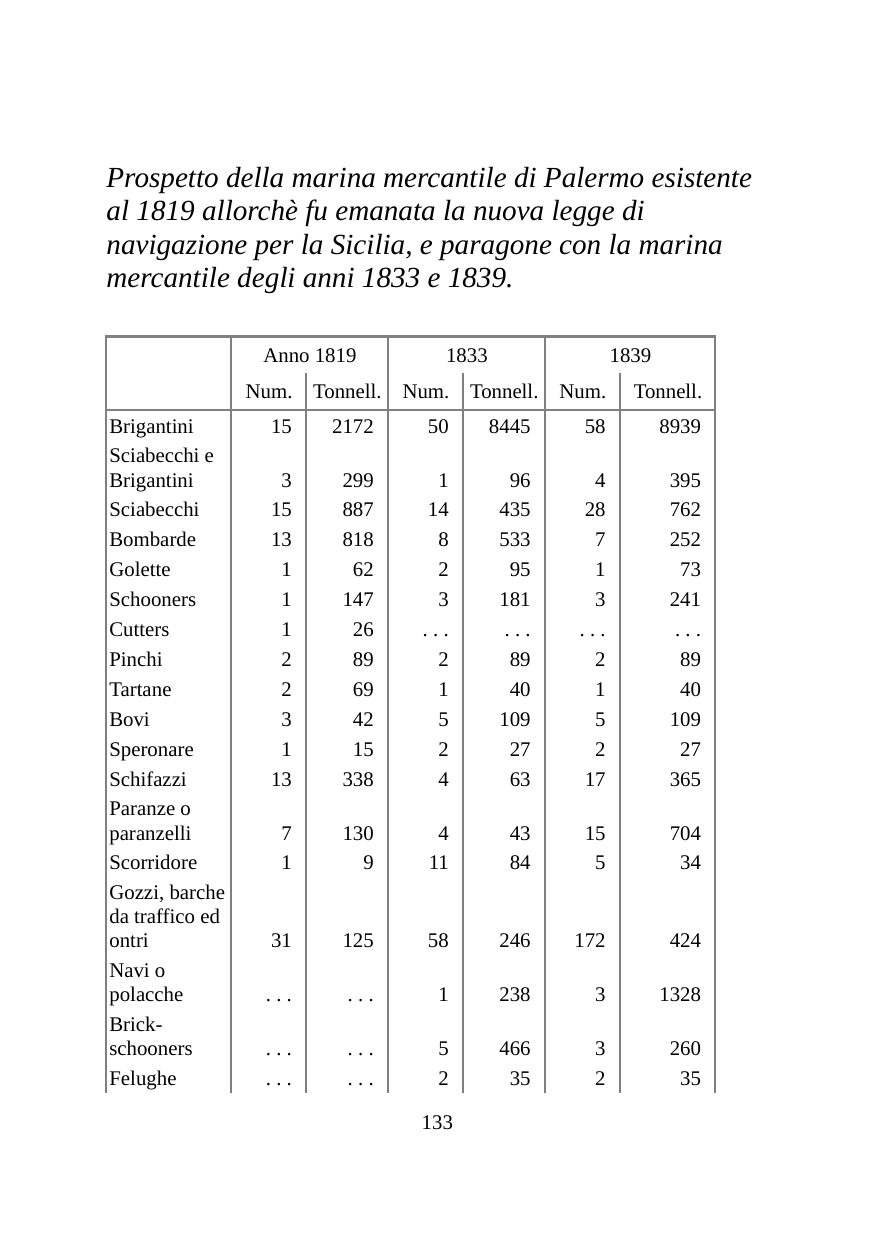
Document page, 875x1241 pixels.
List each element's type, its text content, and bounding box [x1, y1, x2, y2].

table_cell 241 [621, 584, 714, 614]
table_cell 84 [464, 848, 544, 877]
table_cell Sciabecchi e Brigantini [107, 441, 230, 494]
table_cell . . . [464, 614, 544, 644]
table_cell 1 [389, 674, 462, 704]
table_cell 2 [546, 1063, 619, 1093]
table_cell Pinchi [107, 644, 230, 674]
table_cell 13 [232, 524, 305, 554]
table_cell 4 [389, 794, 462, 847]
table_cell Tonnell. [621, 373, 714, 408]
table_cell 181 [464, 584, 544, 614]
table_cell 31 [232, 877, 305, 955]
table_cell Scorridore [107, 848, 230, 877]
table_cell 1 [389, 441, 462, 494]
table_cell 7 [232, 794, 305, 847]
table_cell 63 [464, 764, 544, 793]
table_cell . . . [307, 955, 387, 1009]
table_cell 172 [546, 877, 619, 955]
table_cell Bovi [107, 704, 230, 734]
table_cell 15 [307, 734, 387, 763]
table_cell 704 [621, 794, 714, 847]
table_cell 4 [389, 764, 462, 793]
table_cell 887 [307, 495, 387, 524]
table_cell 11 [389, 848, 462, 877]
table_cell 8445 [464, 411, 544, 441]
table_cell 3 [232, 441, 305, 494]
table_cell 2172 [307, 411, 387, 441]
table_cell 27 [464, 734, 544, 763]
table_cell . . . [307, 1009, 387, 1063]
table_cell 62 [307, 554, 387, 584]
table_cell 1 [232, 584, 305, 614]
table_cell 73 [621, 554, 714, 584]
table_cell Sciabecchi [107, 495, 230, 524]
table_cell 533 [464, 524, 544, 554]
table_cell Tonnell. [307, 373, 387, 408]
table_cell Navi o polacche [107, 955, 230, 1009]
table_header [107, 338, 230, 373]
table_cell Brigantini [107, 411, 230, 441]
table_cell 338 [307, 764, 387, 793]
table_cell 26 [307, 614, 387, 644]
table_cell 2 [546, 644, 619, 674]
table_cell [107, 373, 230, 408]
table_cell . . . [307, 1063, 387, 1093]
table_cell 40 [621, 674, 714, 704]
subtitle Prospetto della marina mercantile di Palermo esistente al 1819 allorchè fu emanata la nuova legge di navigazione per la Sicilia, e paragone con la marina mercantile degli anni 1833 e 1839. [106, 160, 768, 294]
table_cell 40 [464, 674, 544, 704]
table_cell 252 [621, 524, 714, 554]
table_cell Gozzi, barche da traffico ed ontri [107, 877, 230, 955]
table_cell . . . [232, 955, 305, 1009]
table_cell 14 [389, 495, 462, 524]
table_cell 1 [232, 734, 305, 763]
table_cell 42 [307, 704, 387, 734]
table_cell 69 [307, 674, 387, 704]
table_cell 5 [389, 704, 462, 734]
table_cell 4 [546, 441, 619, 494]
table_cell 28 [546, 495, 619, 524]
table_cell 8 [389, 524, 462, 554]
table_cell 8939 [621, 411, 714, 441]
table_cell 1 [546, 554, 619, 584]
table_cell 238 [464, 955, 544, 1009]
table_cell Num. [389, 373, 462, 408]
table_cell 3 [546, 584, 619, 614]
table_cell 130 [307, 794, 387, 847]
table_cell 1 [232, 848, 305, 877]
table_cell Bombarde [107, 524, 230, 554]
table_cell 7 [546, 524, 619, 554]
table_header Anno 1819 [232, 338, 387, 373]
table_header 1839 [546, 338, 714, 373]
table_cell 58 [546, 411, 619, 441]
table_cell 395 [621, 441, 714, 494]
table_cell 89 [307, 644, 387, 674]
table_cell Speronare [107, 734, 230, 763]
table_cell 2 [389, 1063, 462, 1093]
table_cell 1 [232, 614, 305, 644]
table_cell . . . [389, 614, 462, 644]
table_cell 27 [621, 734, 714, 763]
table_cell 365 [621, 764, 714, 793]
table_cell Felughe [107, 1063, 230, 1093]
table_cell 2 [389, 644, 462, 674]
table_cell 35 [621, 1063, 714, 1093]
table_cell 424 [621, 877, 714, 955]
table_cell 818 [307, 524, 387, 554]
table_cell 762 [621, 495, 714, 524]
table_header 1833 [389, 338, 544, 373]
table_cell 3 [546, 955, 619, 1009]
table_cell 96 [464, 441, 544, 494]
table_cell Num. [232, 373, 305, 408]
table_cell Golette [107, 554, 230, 584]
table_cell Paranze o paranzelli [107, 794, 230, 847]
table_cell 34 [621, 848, 714, 877]
table_cell 35 [464, 1063, 544, 1093]
table_cell 2 [546, 734, 619, 763]
table_cell 299 [307, 441, 387, 494]
table_cell Cutters [107, 614, 230, 644]
table_cell 5 [389, 1009, 462, 1063]
table_cell 5 [546, 848, 619, 877]
table_cell 5 [546, 704, 619, 734]
table_cell 260 [621, 1009, 714, 1063]
table_cell 89 [464, 644, 544, 674]
table_cell 466 [464, 1009, 544, 1063]
table_cell 3 [232, 704, 305, 734]
table_cell 109 [464, 704, 544, 734]
table_cell . . . [232, 1063, 305, 1093]
table_cell 15 [546, 794, 619, 847]
table_cell Schooners [107, 584, 230, 614]
table_cell 1 [546, 674, 619, 704]
table_cell Tonnell. [464, 373, 544, 408]
table_cell 3 [546, 1009, 619, 1063]
table_cell 43 [464, 794, 544, 847]
table_cell 89 [621, 644, 714, 674]
table_cell 58 [389, 877, 462, 955]
table_cell 2 [232, 674, 305, 704]
table_cell 246 [464, 877, 544, 955]
table_cell 3 [389, 584, 462, 614]
table_cell Tartane [107, 674, 230, 704]
table_cell . . . [546, 614, 619, 644]
table_cell 95 [464, 554, 544, 584]
table_cell 17 [546, 764, 619, 793]
table_cell 9 [307, 848, 387, 877]
table_cell 435 [464, 495, 544, 524]
table_cell 2 [389, 734, 462, 763]
table_cell 2 [389, 554, 462, 584]
table_cell Schifazzi [107, 764, 230, 793]
table_cell 1 [389, 955, 462, 1009]
table_cell 125 [307, 877, 387, 955]
table_cell 147 [307, 584, 387, 614]
table_cell 109 [621, 704, 714, 734]
table_cell 1328 [621, 955, 714, 1009]
table_cell Brick-schooners [107, 1009, 230, 1063]
table_cell 1 [232, 554, 305, 584]
table_cell 15 [232, 495, 305, 524]
table_cell 15 [232, 411, 305, 441]
table_cell 13 [232, 764, 305, 793]
table_cell . . . [621, 614, 714, 644]
table_cell Num. [546, 373, 619, 408]
table_cell . . . [232, 1009, 305, 1063]
table_cell 2 [232, 644, 305, 674]
table_cell 50 [389, 411, 462, 441]
